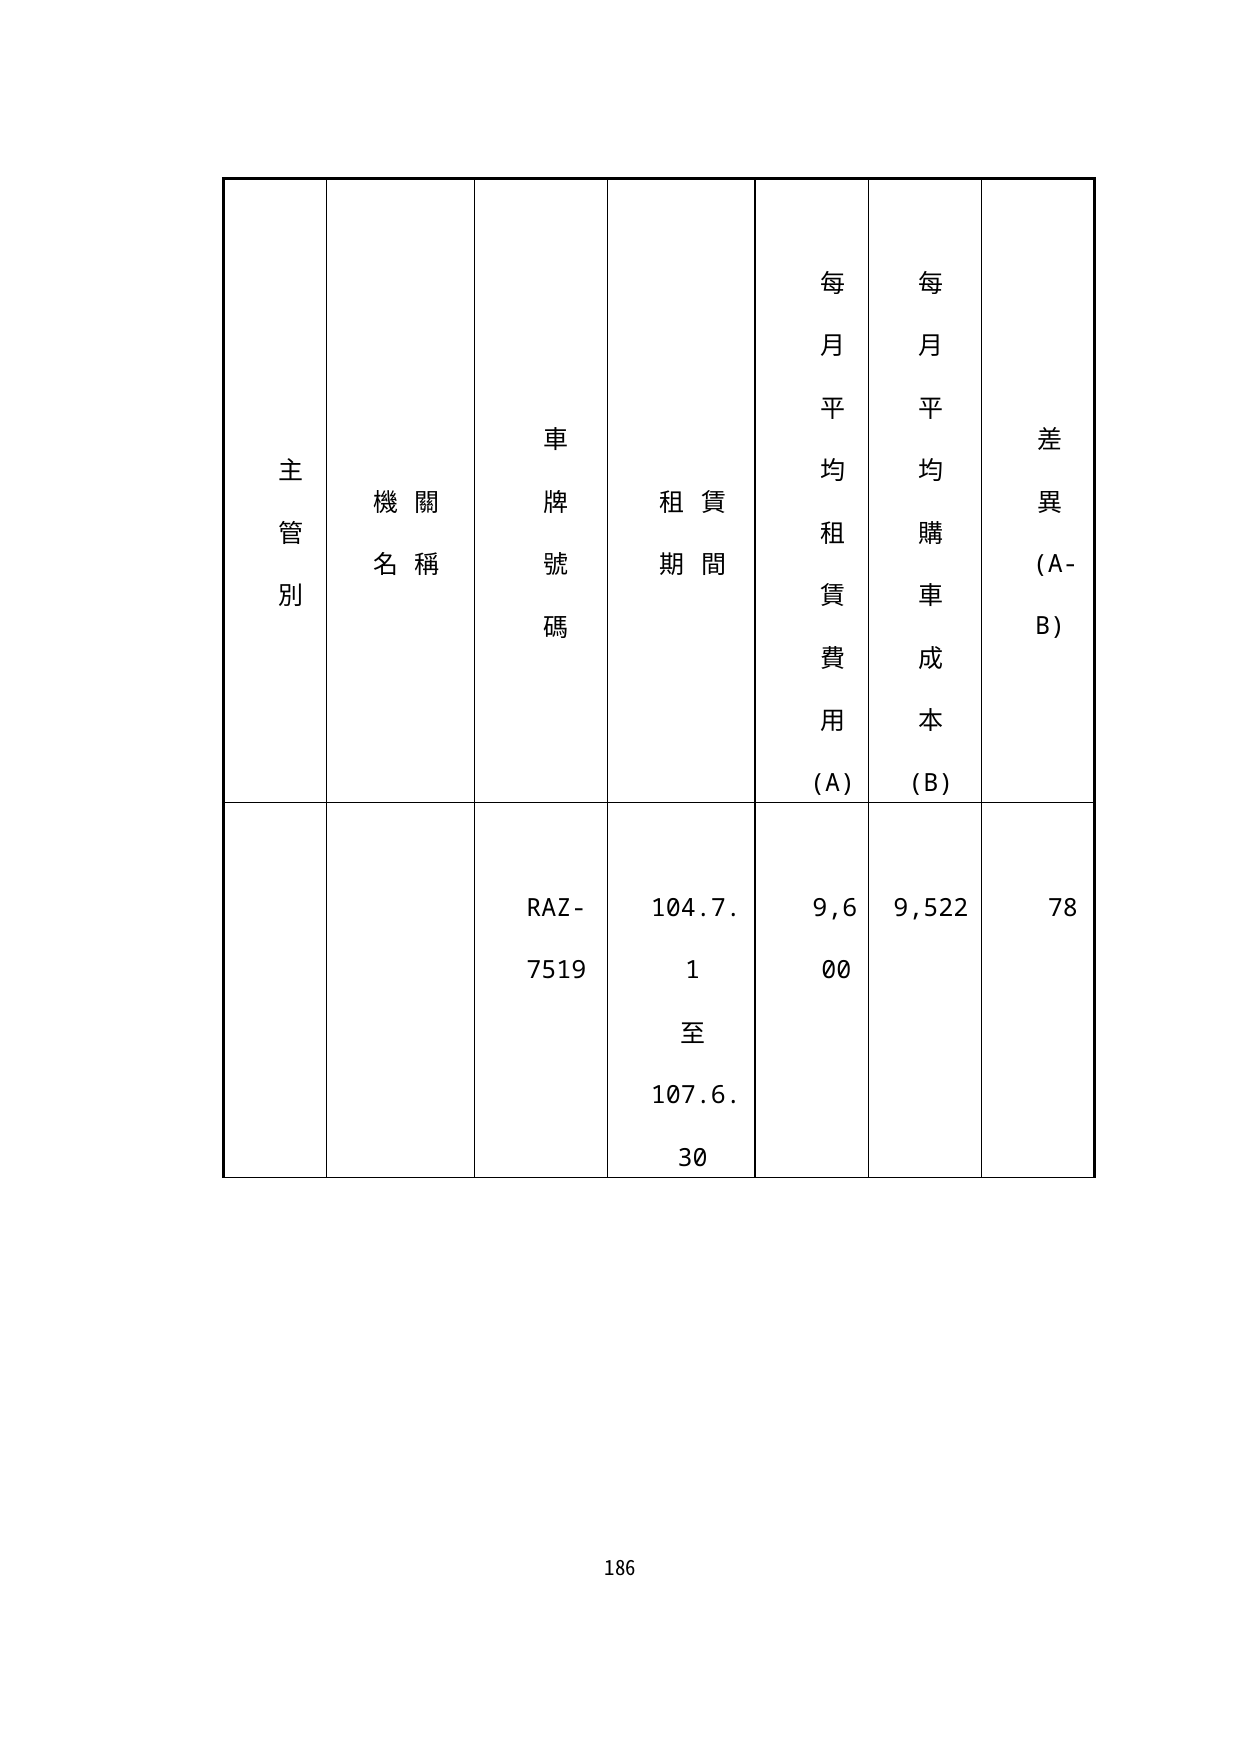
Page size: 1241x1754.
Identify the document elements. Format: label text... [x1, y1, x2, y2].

table_header 每月平均租賃費用(A) [756, 180, 868, 802]
table_header 車牌號碼 [475, 180, 607, 802]
table_cell 9,522 [869, 803, 981, 1177]
table_cell 78 [982, 803, 1093, 1177]
table_header 機關名稱 [327, 180, 474, 802]
table_cell [327, 803, 474, 1177]
table_cell RAZ-7519 [475, 803, 607, 1177]
table_header 主管別 [225, 180, 326, 802]
table_cell [225, 803, 326, 1177]
table_cell 104.7.1 至107.6.30 [608, 803, 754, 1177]
table_header 差異(A-B) [982, 180, 1093, 802]
table_header 每月平均購車成本(B) [869, 180, 981, 802]
table_header 租賃期間 [608, 180, 754, 802]
table_cell 9,600 [756, 803, 868, 1177]
